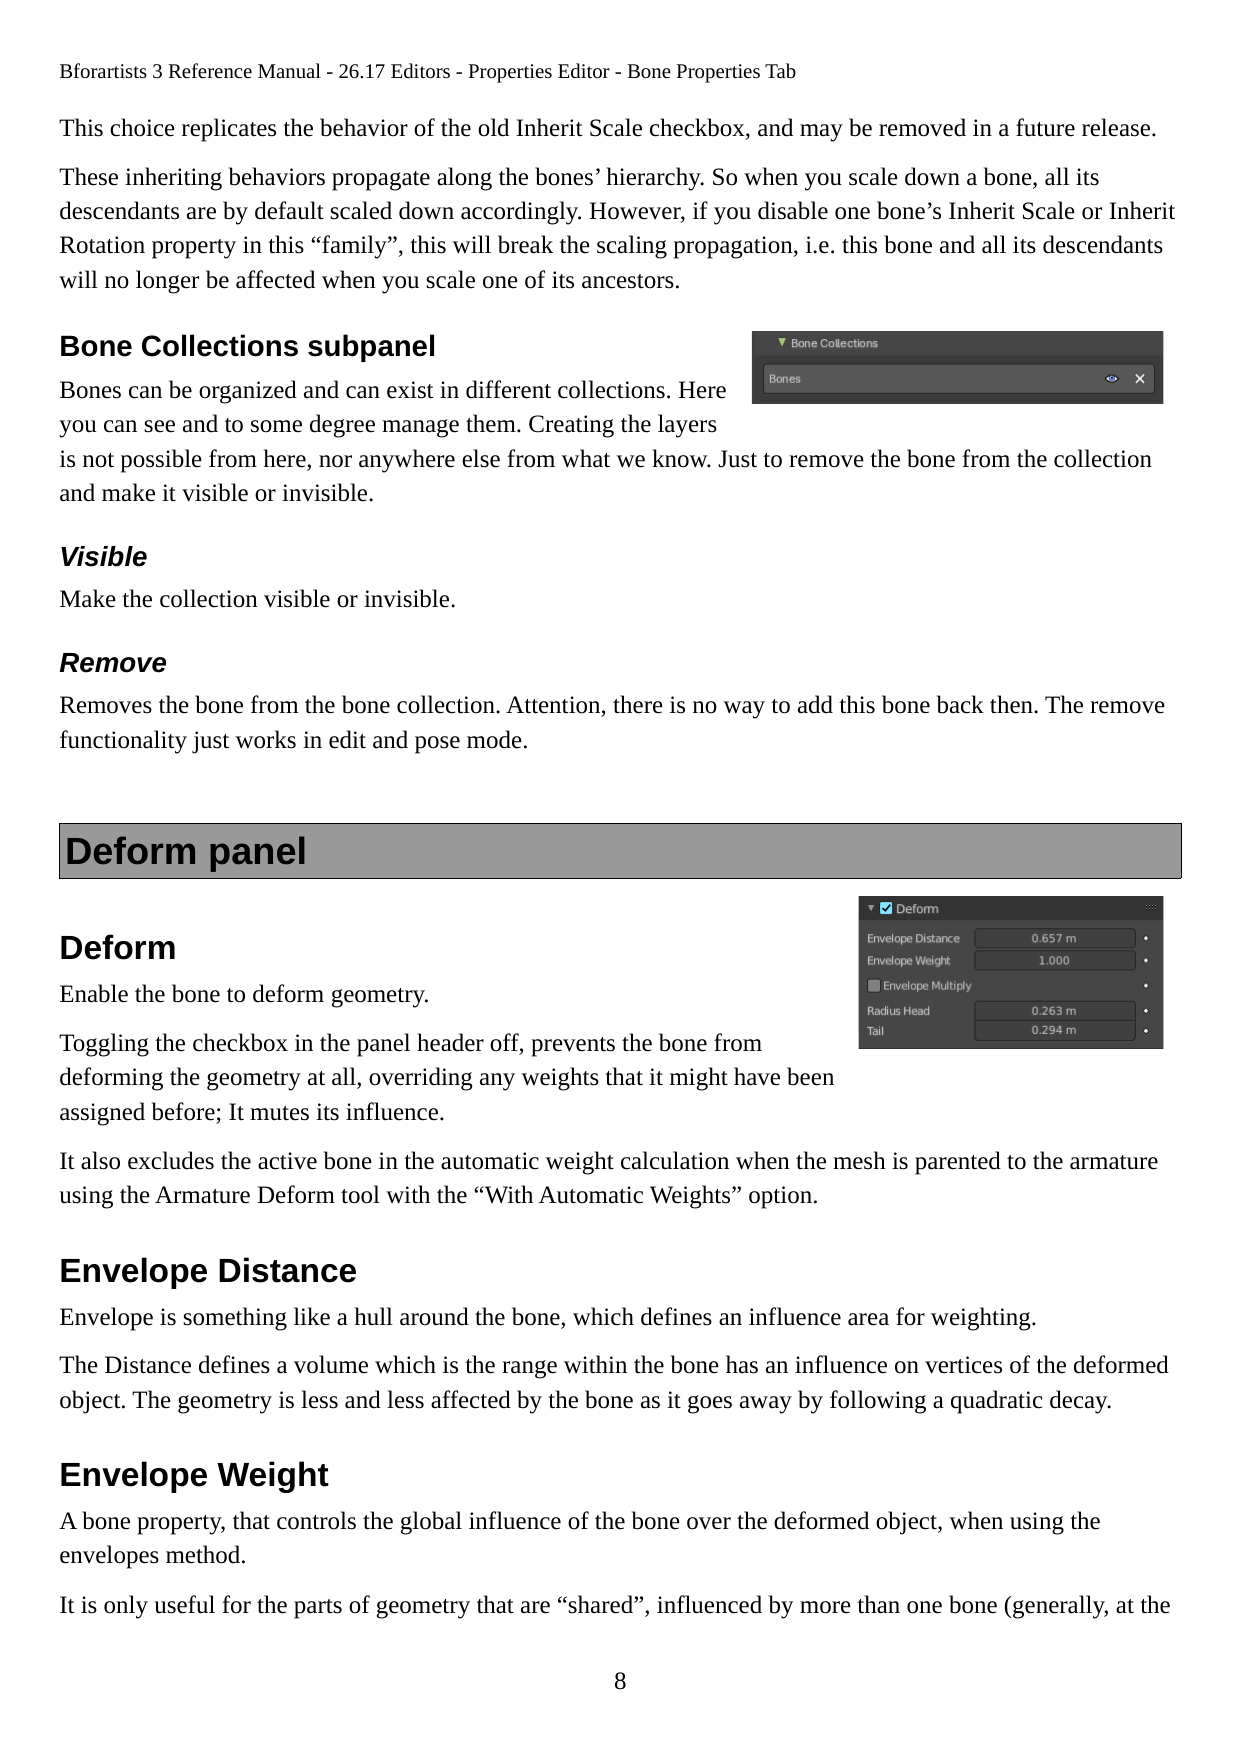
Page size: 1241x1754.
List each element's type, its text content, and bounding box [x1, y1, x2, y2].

text A bone property, that controls the global influence of the bone over the deformed object, when using the envelopes method. [59, 1506, 1181, 1569]
picture [751, 331, 1164, 404]
text Bones can be organized and can exist in different collections. Here you can see and to some degree manage them. Creating the layers is not possible from here, nor anywhere else from what we know. Just to remove the bone from the collection and make it visible or invisible. [59, 375, 1181, 507]
text This choice replicates the behavior of the old Inherit Scale checkbox, and may be removed in a future release. [59, 113, 1181, 141]
subtitle Bone Collections subpanel [59, 329, 1181, 362]
text Make the collection visible or invisible. [59, 584, 1181, 613]
subtitle Remove [59, 646, 1181, 678]
subtitle Envelope Distance [59, 1250, 1181, 1289]
text It is only useful for the parts of geometry that are “shared”, influenced by more than one bone (generally, at the [59, 1590, 1181, 1618]
text Removes the bone from the bone collection. Attention, there is no way to add this bone back then. The remove functionality just works in edit and pose mode. [59, 690, 1181, 753]
text It also excludes the active bone in the automatic weight calculation when the mesh is parented to the armature using the Armature Deform tool with the “With Automatic Weights” option. [59, 1146, 1181, 1209]
picture [858, 896, 1164, 1049]
text Envelope is something like a hull around the bone, which defines an influence area for weighting. [59, 1302, 1181, 1330]
subtitle Visible [59, 540, 1181, 572]
subtitle Deform [59, 928, 858, 966]
subtitle Envelope Weight [59, 1455, 1181, 1494]
text The Distance defines a volume which is the range within the bone has an influence on vertices of the deformed object. The geometry is less and less affected by the bone as it goes away by following a quadratic decay. [59, 1351, 1181, 1414]
text Enable the bone to deform geometry. [59, 979, 858, 1008]
text Toggling the checkbox in the panel header off, prevents the bone from deforming the geometry at all, overriding any weights that it might have been assigned before; It mutes its influence. [59, 1028, 1181, 1126]
subtitle [1164, 928, 1181, 966]
text These inheriting behaviors propagate along the bones’ hierarchy. So when you scale down a bone, all its descendants are by default scaled down accordingly. However, if you disable one bone’s Inherit Scale or Inherit Rotation property in this “family”, this will break the scaling propagation, i.e. this bone and all its descendants will no longer be affected when you scale one of its ancestors. [59, 162, 1181, 294]
table_header Deform panel [60, 824, 1181, 878]
